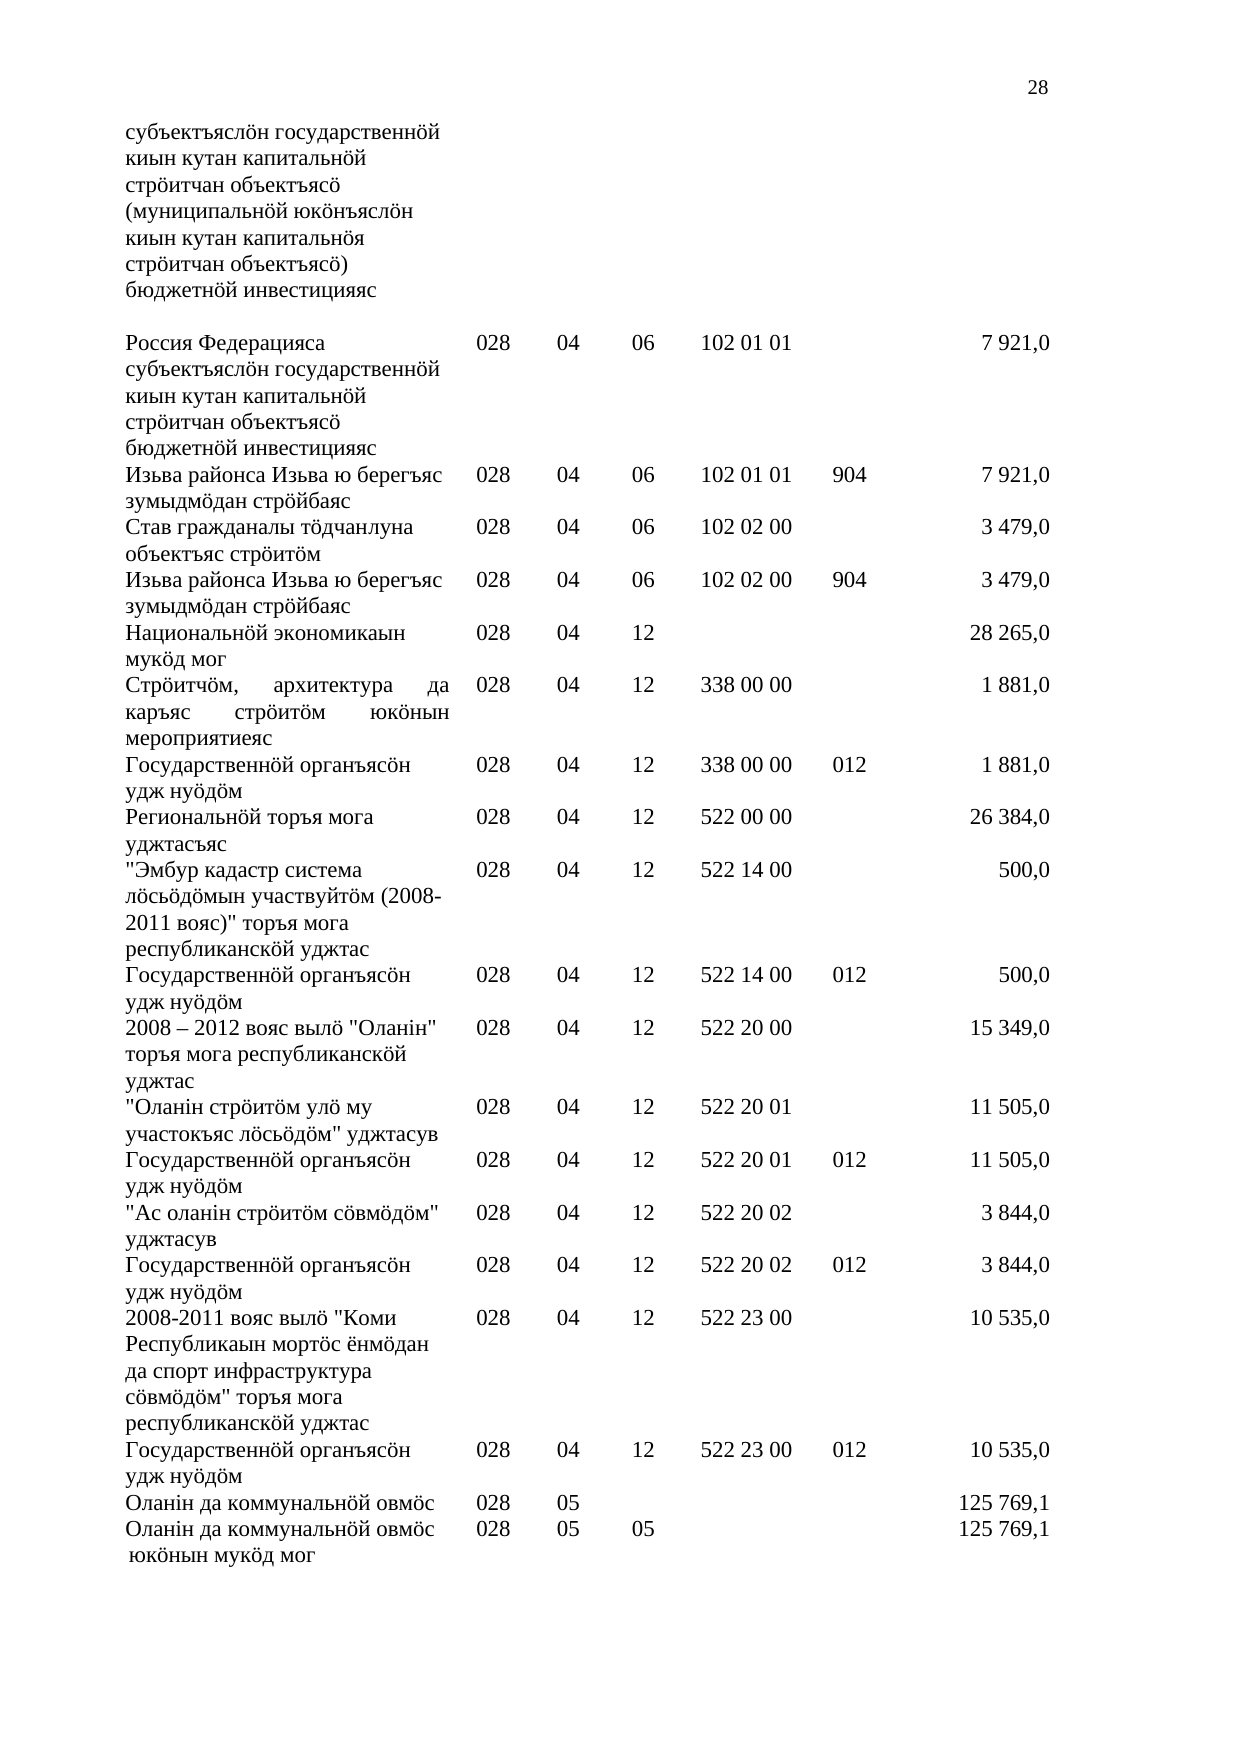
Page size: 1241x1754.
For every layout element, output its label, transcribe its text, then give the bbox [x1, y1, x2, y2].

table_cell 12 [606, 1436, 681, 1488]
table_cell Национальнöй экономикаын мукöд мог [119, 619, 456, 672]
table_cell 7 921,0 [887, 461, 1056, 513]
table_cell 11 505,0 [887, 1146, 1056, 1199]
table_cell [887, 118, 1056, 329]
table_cell 338 00 00 [681, 672, 812, 751]
table_cell 125 769,1 [887, 1489, 1056, 1515]
table_cell [1056, 1014, 1093, 1093]
table_cell 05 [531, 1515, 606, 1594]
table_cell 028 [456, 329, 531, 461]
table_cell 12 [606, 672, 681, 751]
table_cell 04 [531, 566, 606, 619]
table_cell 338 00 00 [681, 751, 812, 803]
table_cell 522 14 00 [681, 961, 812, 1014]
table_cell [812, 1304, 887, 1436]
table_cell [1056, 461, 1093, 513]
table_cell 12 [606, 751, 681, 803]
table_cell [681, 1489, 812, 1515]
table_cell 3 479,0 [887, 514, 1056, 566]
table_cell 904 [812, 566, 887, 619]
table_cell Государственнöй органъясöн удж нуöдöм [119, 751, 456, 803]
table_cell [812, 803, 887, 856]
table_cell 500,0 [887, 856, 1056, 961]
table_cell [812, 856, 887, 961]
table_cell 012 [812, 1436, 887, 1488]
table_cell 012 [812, 1146, 887, 1199]
table_cell 3 844,0 [887, 1199, 1056, 1251]
table_cell 102 02 00 [681, 514, 812, 566]
table_cell 04 [531, 1146, 606, 1199]
table_cell [1056, 1251, 1093, 1304]
table_cell [812, 1199, 887, 1251]
table_cell 12 [606, 856, 681, 961]
table_cell 028 [456, 803, 531, 856]
table_cell 012 [812, 961, 887, 1014]
table_cell [531, 118, 606, 329]
table_cell 500,0 [887, 961, 1056, 1014]
table_cell [1056, 118, 1093, 329]
table_cell 522 20 01 [681, 1093, 812, 1146]
table_cell 028 [456, 566, 531, 619]
table_cell 522 00 00 [681, 803, 812, 856]
table_cell 3 479,0 [887, 566, 1056, 619]
table_cell [1056, 751, 1093, 803]
table_cell 04 [531, 514, 606, 566]
table_cell 1 881,0 [887, 672, 1056, 751]
table_cell 012 [812, 751, 887, 803]
table_cell 028 [456, 1489, 531, 1515]
table_cell [812, 672, 887, 751]
table_cell [456, 118, 531, 329]
table_cell Государственнöй органъясöн удж нуöдöм [119, 961, 456, 1014]
table_cell 12 [606, 1199, 681, 1251]
table_cell 522 23 00 [681, 1436, 812, 1488]
table_cell 04 [531, 803, 606, 856]
table_cell [681, 118, 812, 329]
table_cell 04 [531, 1251, 606, 1304]
table_cell Государственнöй органъясöн удж нуöдöм [119, 1146, 456, 1199]
table_cell 125 769,1 [887, 1515, 1056, 1594]
table_cell 028 [456, 856, 531, 961]
table_cell 04 [531, 751, 606, 803]
table_cell Государственнöй органъясöн удж нуöдöм [119, 1251, 456, 1304]
table_cell [812, 1014, 887, 1093]
table_cell [606, 118, 681, 329]
table_cell [606, 1489, 681, 1515]
table_cell [1056, 329, 1093, 461]
table_cell 028 [456, 514, 531, 566]
table_cell 28 265,0 [887, 619, 1056, 672]
table_cell [1056, 1146, 1093, 1199]
table_cell Став гражданалы тöдчан­луна объектъяс стрöитöм [119, 514, 456, 566]
table_cell 12 [606, 1251, 681, 1304]
table_cell 522 20 01 [681, 1146, 812, 1199]
table_cell 028 [456, 1436, 531, 1488]
table_cell 12 [606, 1146, 681, 1199]
table_cell "Эмбур кадастр система лöсьöдöмын участвуйтöм (2008-2011 вояс)" торъя мога республиканскöй уджтас [119, 856, 456, 961]
table_cell 04 [531, 1093, 606, 1146]
table_cell 2008-2011 вояс вылö "Коми Республикаын мортöс ёнмöдан да спорт инфраструктура сöвмöдöм" торъя мога республиканскöй уджтас [119, 1304, 456, 1436]
table_cell 04 [531, 1199, 606, 1251]
table_cell 028 [456, 672, 531, 751]
table_cell Оланiн да коммунальнöй овмöс [119, 1489, 456, 1515]
table_cell [1056, 1436, 1093, 1488]
table_cell [812, 1489, 887, 1515]
table_cell 028 [456, 1146, 531, 1199]
table_cell [1056, 1304, 1093, 1436]
table_cell "Оланін стрöитöм улö му участокъяс лöсьöдöм" уджтасув [119, 1093, 456, 1146]
table_cell 04 [531, 961, 606, 1014]
table_cell [1056, 1515, 1093, 1594]
table_cell 04 [531, 672, 606, 751]
table_cell 028 [456, 461, 531, 513]
table_cell [1056, 619, 1093, 672]
table_cell [812, 118, 887, 329]
table_cell 012 [812, 1251, 887, 1304]
table_cell 10 535,0 [887, 1436, 1056, 1488]
table_cell 028 [456, 619, 531, 672]
table_cell [1056, 514, 1093, 566]
table_cell 028 [456, 1014, 531, 1093]
table_cell 12 [606, 1093, 681, 1146]
table_cell 12 [606, 1304, 681, 1436]
table_cell 11 505,0 [887, 1093, 1056, 1146]
table_cell 522 14 00 [681, 856, 812, 961]
table_cell 028 [456, 751, 531, 803]
table_cell 04 [531, 329, 606, 461]
table_cell [812, 1515, 887, 1594]
table_cell 102 01 01 [681, 461, 812, 513]
table_cell [812, 514, 887, 566]
table_cell 1 881,0 [887, 751, 1056, 803]
table_cell 06 [606, 329, 681, 461]
table_cell [681, 1515, 812, 1594]
table_cell 04 [531, 461, 606, 513]
table_cell Оланiн да коммунальнöй овмöс юкöнын мукöд мог [119, 1515, 456, 1594]
table_cell 028 [456, 1093, 531, 1146]
table_cell 05 [606, 1515, 681, 1594]
table_cell Изьва районса Изьва ю берегъяс зумыдмöдан стрöйбаяс [119, 461, 456, 513]
table_cell [1056, 1489, 1093, 1515]
table_cell 04 [531, 619, 606, 672]
table_cell 06 [606, 461, 681, 513]
table_cell 028 [456, 1199, 531, 1251]
table_cell 522 20 02 [681, 1199, 812, 1251]
table_cell 12 [606, 619, 681, 672]
table_cell 522 23 00 [681, 1304, 812, 1436]
table_cell Государственнöй органъясöн удж нуöдöм [119, 1436, 456, 1488]
table_cell 904 [812, 461, 887, 513]
table_cell Региональнöй торъя мога уджтасъяс [119, 803, 456, 856]
table_cell 06 [606, 566, 681, 619]
table_cell Россия Федерацияса субъектъяслöн государственнöй киын кутан капитальнöй стрöитчан объектъясö бюджетнöй инвестицияяс [119, 329, 456, 461]
table_cell 10 535,0 [887, 1304, 1056, 1436]
table_cell [1056, 961, 1093, 1014]
table_cell 05 [531, 1489, 606, 1515]
table_cell 04 [531, 1014, 606, 1093]
table_cell 12 [606, 961, 681, 1014]
table_cell 102 02 00 [681, 566, 812, 619]
table_cell [1056, 672, 1093, 751]
table_cell 7 921,0 [887, 329, 1056, 461]
table_cell 12 [606, 803, 681, 856]
table_cell 102 01 01 [681, 329, 812, 461]
table_cell Изьва районса Изьва ю берегъяс зумыдмöдан стрöйбаяс [119, 566, 456, 619]
table_cell "Ас оланін стрöитöм сöвмöдöм" уджтасув [119, 1199, 456, 1251]
table_cell [812, 1093, 887, 1146]
table_cell [1056, 1093, 1093, 1146]
table_cell субъектъяслöн государственнöй киын кутан капитальнöй стрöитчан объектъясö (муниципальнöй юкöнъяслöн киын кутан капитальнöя стрöитчан объектъясö) бюджетнöй инвестицияяс [119, 118, 456, 329]
table_cell [1056, 1199, 1093, 1251]
table_cell [681, 619, 812, 672]
table_cell [1056, 803, 1093, 856]
table_cell Стрöитчöм, архитектура да каръяс стрöитöм юкöнын мероприятиеяс [119, 672, 456, 751]
table_cell 028 [456, 961, 531, 1014]
table_cell 04 [531, 1436, 606, 1488]
table_cell [1056, 856, 1093, 961]
table_cell [1056, 566, 1093, 619]
table_cell 12 [606, 1014, 681, 1093]
table_cell 04 [531, 1304, 606, 1436]
table_cell 15 349,0 [887, 1014, 1056, 1093]
table_cell 06 [606, 514, 681, 566]
table_cell 028 [456, 1304, 531, 1436]
table_cell 26 384,0 [887, 803, 1056, 856]
table_cell 028 [456, 1251, 531, 1304]
table_cell 522 20 00 [681, 1014, 812, 1093]
table_cell 028 [456, 1515, 531, 1594]
table_cell 2008 – 2012 вояс вылö "Оланін" торъя мога республиканскöй уджтас [119, 1014, 456, 1093]
table_cell [812, 329, 887, 461]
table_cell 04 [531, 856, 606, 961]
table_cell 3 844,0 [887, 1251, 1056, 1304]
table_cell 522 20 02 [681, 1251, 812, 1304]
table_cell [812, 619, 887, 672]
